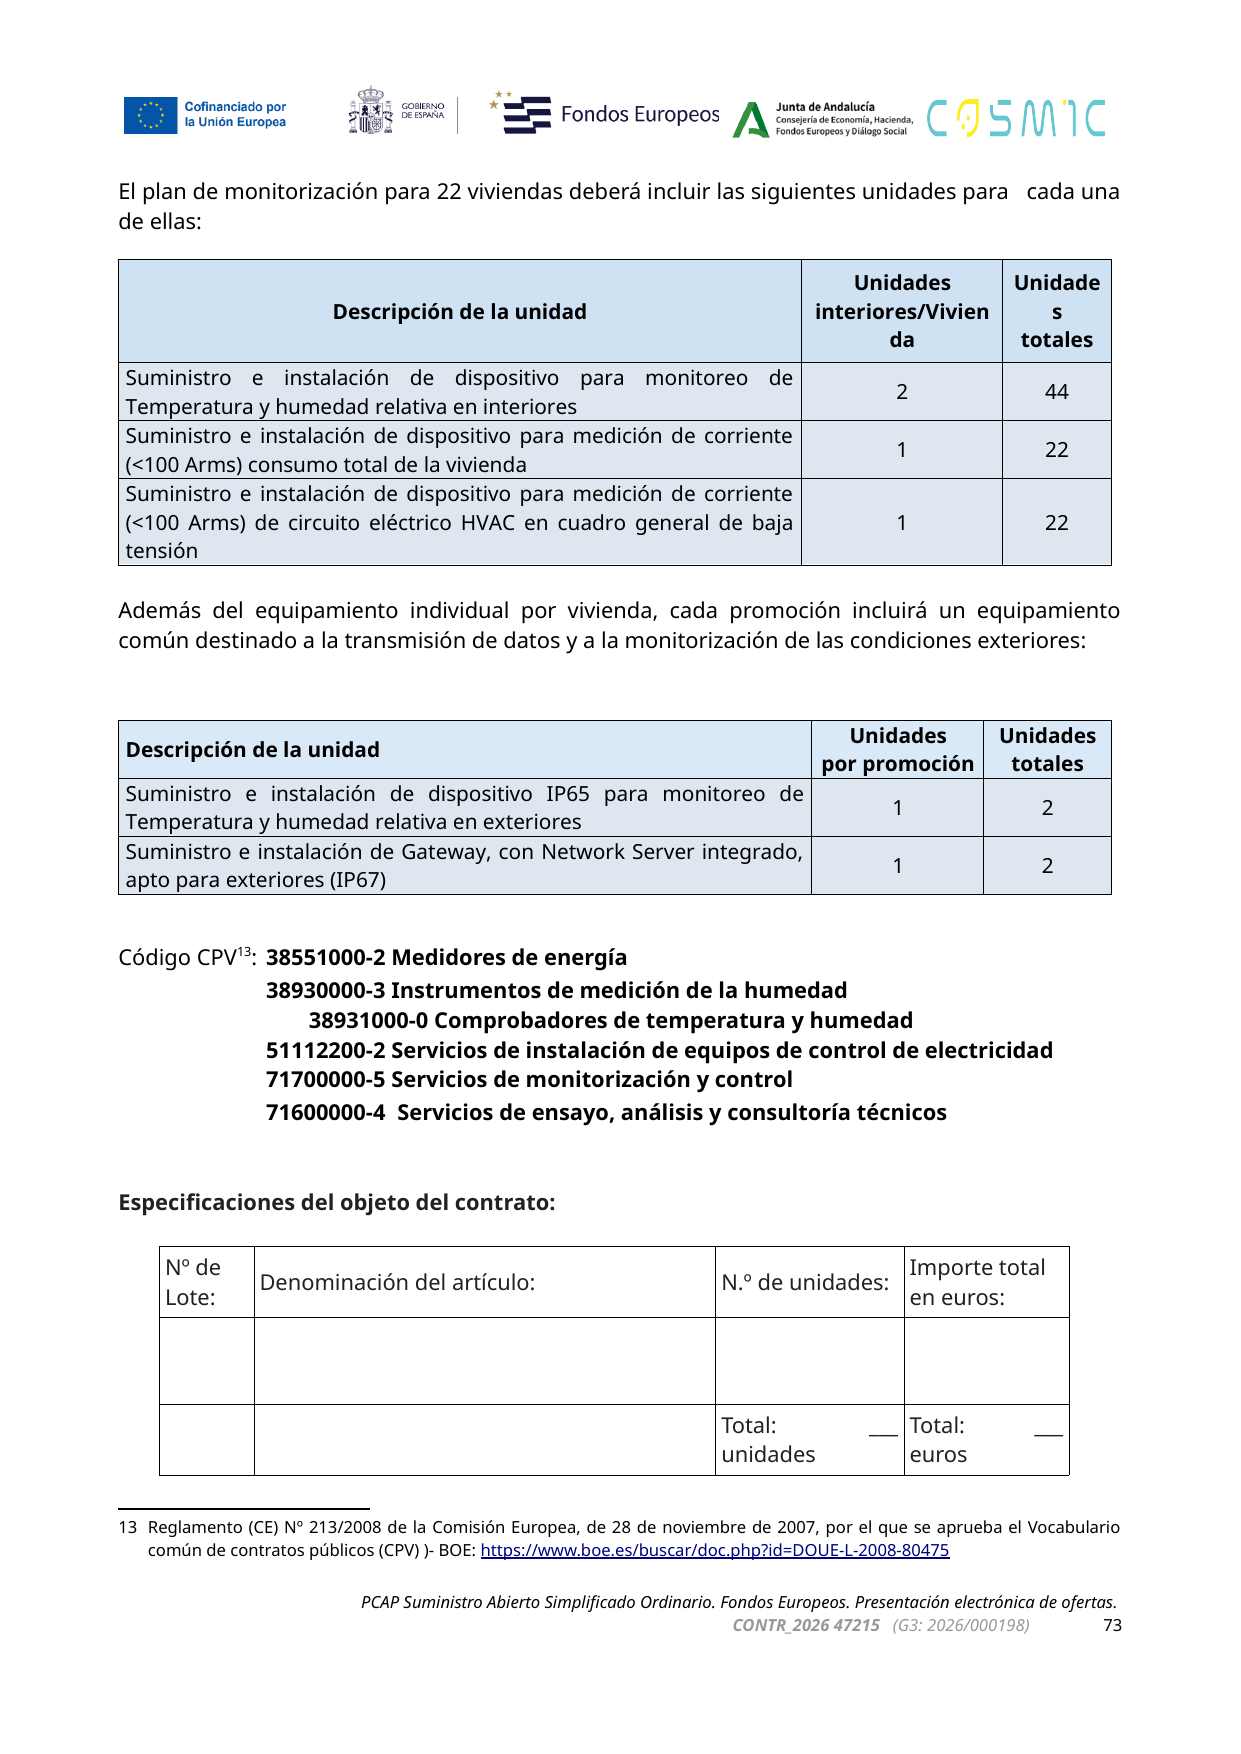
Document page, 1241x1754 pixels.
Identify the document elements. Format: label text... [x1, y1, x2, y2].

text 51112200-2 Servicios de instalación de equipos de control de electricidad [118, 1035, 1122, 1064]
table_cell 2 [984, 837, 1111, 894]
table_header Unidades totales [984, 721, 1111, 778]
table_cell [905, 1318, 1069, 1404]
table_cell Suministro e instalación de dispositivo para medición de corriente (<100 Arms) de circuito eléctrico HVAC en cuadro general de baja tensión [119, 479, 801, 564]
table_cell 1 [812, 837, 983, 894]
text Además del equipamiento individual por vivienda, cada promoción incluirá un equipamiento común destinado a la transmisión de datos y a la monitorización de las condiciones exteriores: [118, 595, 1122, 655]
text 38931000-0 Comprobadores de temperatura y humedad [118, 1005, 1122, 1035]
table_header Unidades totales [1003, 260, 1111, 362]
table_cell 44 [1003, 363, 1111, 420]
table_header N.º de unidades: [716, 1247, 904, 1317]
table_cell Suministro e instalación de dispositivo para medición de corriente (<100 Arms) consumo total de la vivienda [119, 421, 801, 478]
table_cell 22 [1003, 479, 1111, 564]
text Código CPV: 38551000-2 Medidores de energía [118, 942, 1122, 972]
table_cell 1 [802, 421, 1002, 478]
table_header Denominación del artículo: [255, 1247, 715, 1317]
table_cell [255, 1405, 715, 1475]
table_cell [160, 1405, 254, 1475]
table_header Unidades por promoción [812, 721, 983, 778]
table_cell 1 [812, 779, 983, 836]
text Reglamento (CE) Nº 213/2008 de la Comisión Europea, de 28 de noviembre de 2007, por el que se aprueba el Vocabulario común de contratos públicos (CPV) )- BOE: https://www.boe.es/buscar/doc.php?id=DOUE-L-2008-80475 [118, 1516, 1122, 1561]
table_header Unidades interiores/Vivienda [802, 260, 1002, 362]
table_header Descripción de la unidad [119, 721, 811, 778]
table_cell 1 [802, 479, 1002, 564]
text El plan de monitorización para 22 viviendas deberá incluir las siguientes unidades para cada una de ellas: [118, 176, 1122, 236]
table_cell Total: ___ unidades [716, 1405, 904, 1475]
text Especificaciones del objeto del contrato: [118, 1187, 1122, 1216]
text 71700000-5 Servicios de monitorización y control [118, 1064, 1122, 1097]
table_cell Suministro e instalación de dispositivo para monitoreo de Temperatura y humedad relativa en interiores [119, 363, 801, 420]
table_cell Suministro e instalación de dispositivo IP65 para monitoreo de Temperatura y humedad relativa en exteriores [119, 779, 811, 836]
table_header Descripción de la unidad [119, 260, 801, 362]
table_header Importe total en euros: [905, 1247, 1069, 1317]
table_header Nº de Lote: [160, 1247, 254, 1317]
picture [927, 99, 1105, 137]
table_cell 2 [802, 363, 1002, 420]
text 38930000-3 Instrumentos de medición de la humedad [118, 972, 1122, 1005]
table_cell [160, 1318, 254, 1404]
table_cell [716, 1318, 904, 1404]
table_cell 2 [984, 779, 1111, 836]
picture [104, 69, 918, 142]
table_cell [255, 1318, 715, 1404]
text 71600000-4 Servicios de ensayo, análisis y consultoría técnicos [118, 1097, 1122, 1127]
table_cell 22 [1003, 421, 1111, 478]
table_cell Total: ___ euros [905, 1405, 1069, 1475]
table_cell Suministro e instalación de Gateway, con Network Server integrado, apto para exteriores (IP67) [119, 837, 811, 894]
